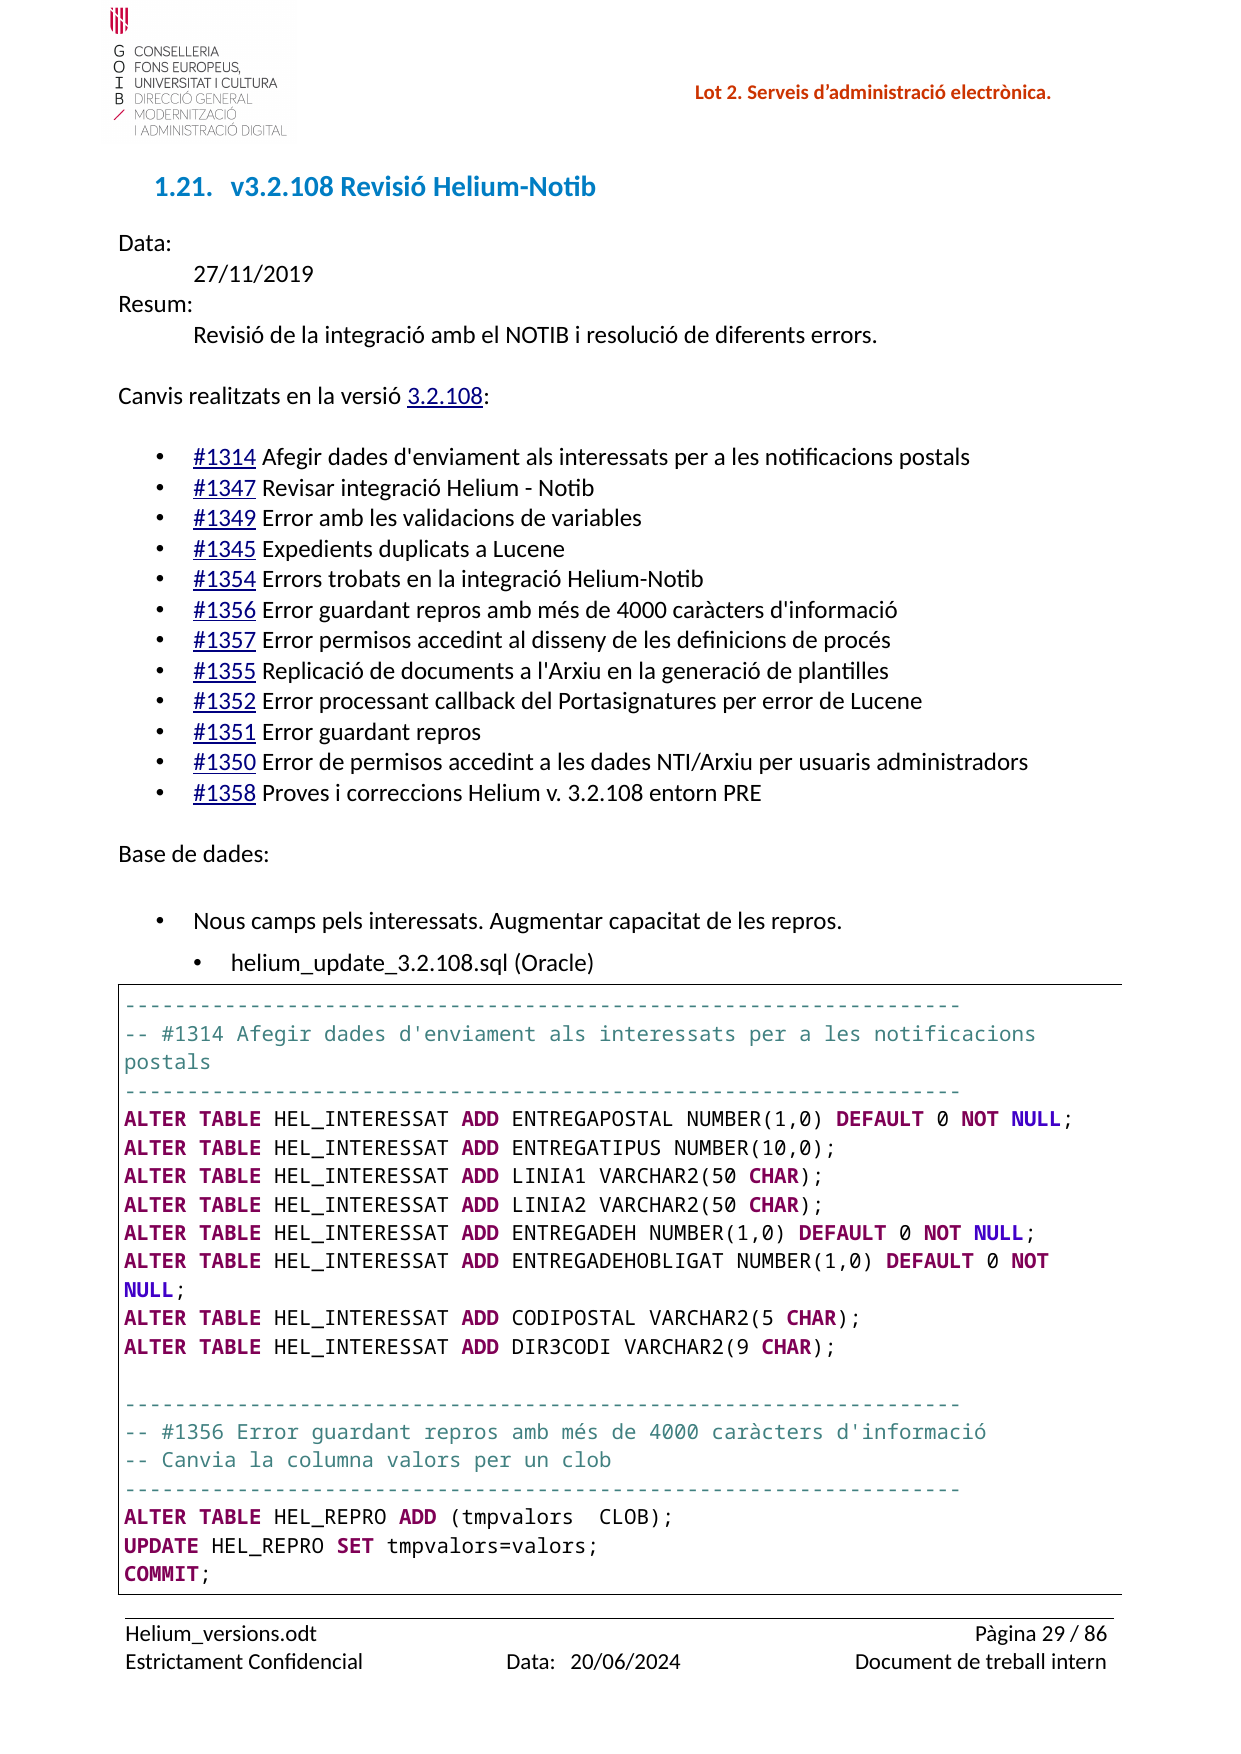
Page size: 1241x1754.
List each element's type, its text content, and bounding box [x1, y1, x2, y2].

table_header ------------------------------------------------------------------- -- #1314 Afegir dades d'enviament als interessats per a les notificacions postals ------------------------------------------------------------------- ALTER TABLE HEL_INTERESSAT ADD ENTREGAPOSTAL NUMBER(1,0) DEFAULT 0 NOT NULL; ALTER TABLE HEL_INTERESSAT ADD ENTREGATIPUS NUMBER(10,0); ALTER TABLE HEL_INTERESSAT ADD LINIA1 VARCHAR2(50 CHAR); ALTER TABLE HEL_INTERESSAT ADD LINIA2 VARCHAR2(50 CHAR); ALTER TABLE HEL_INTERESSAT ADD ENTREGADEH NUMBER(1,0) DEFAULT 0 NOT NULL; ALTER TABLE HEL_INTERESSAT ADD ENTREGADEHOBLIGAT NUMBER(1,0) DEFAULT 0 NOT NULL; ALTER TABLE HEL_INTERESSAT ADD CODIPOSTAL VARCHAR2(5 CHAR); ALTER TABLE HEL_INTERESSAT ADD DIR3CODI VARCHAR2(9 CHAR); ------------------------------------------------------------------- -- #1356 Error guardant repros amb més de 4000 caràcters d'informació -- Canvia la columna valors per un clob ------------------------------------------------------------------- ALTER TABLE HEL_REPRO ADD (tmpvalors CLOB); UPDATE HEL_REPRO SET tmpvalors=valors; COMMIT; [119, 985, 1122, 1593]
list #1358 Proves i correccions Helium v. 3.2.108 entorn PRE [156, 777, 1122, 807]
list #1357 Error permisos accedint al disseny de les definicions de procés [156, 624, 1122, 655]
list #1347 Revisar integració Helium - Notib [156, 472, 1122, 502]
text 27/11/2019 [118, 258, 1122, 289]
text Resum: [118, 289, 1122, 319]
list #1355 Replicació de documents a l'Arxiu en la generació de plantilles [156, 655, 1122, 685]
list #1354 Errors trobats en la integració Helium-Notib [156, 563, 1122, 594]
list #1351 Error guardant repros [156, 716, 1122, 746]
text Base de dades: [118, 838, 1122, 868]
text Revisió de la integració amb el NOTIB i resolució de diferents errors. [118, 319, 1122, 350]
picture [100, 0, 297, 144]
list #1345 Expedients duplicats a Lucene [156, 533, 1122, 563]
text Canvis realitzats en la versió 3.2.108: [118, 380, 1122, 411]
list Nous camps pels interessats. Augmentar capacitat de les repros. [156, 905, 1122, 936]
list #1314 Afegir dades d'enviament als interessats per a les notificacions postals [156, 441, 1122, 472]
list #1350 Error de permisos accedint a les dades NTI/Arxiu per usuaris administradors [156, 746, 1122, 777]
subtitle v3.2.108 Revisió Helium-Notib [153, 168, 1122, 204]
list #1356 Error guardant repros amb més de 4000 caràcters d'informació [156, 594, 1122, 624]
list helium_update_3.2.108.sql (Oracle) [193, 947, 1122, 978]
list #1352 Error processant callback del Portasignatures per error de Lucene [156, 685, 1122, 716]
text Data: [118, 228, 1122, 258]
list #1349 Error amb les validacions de variables [156, 502, 1122, 533]
